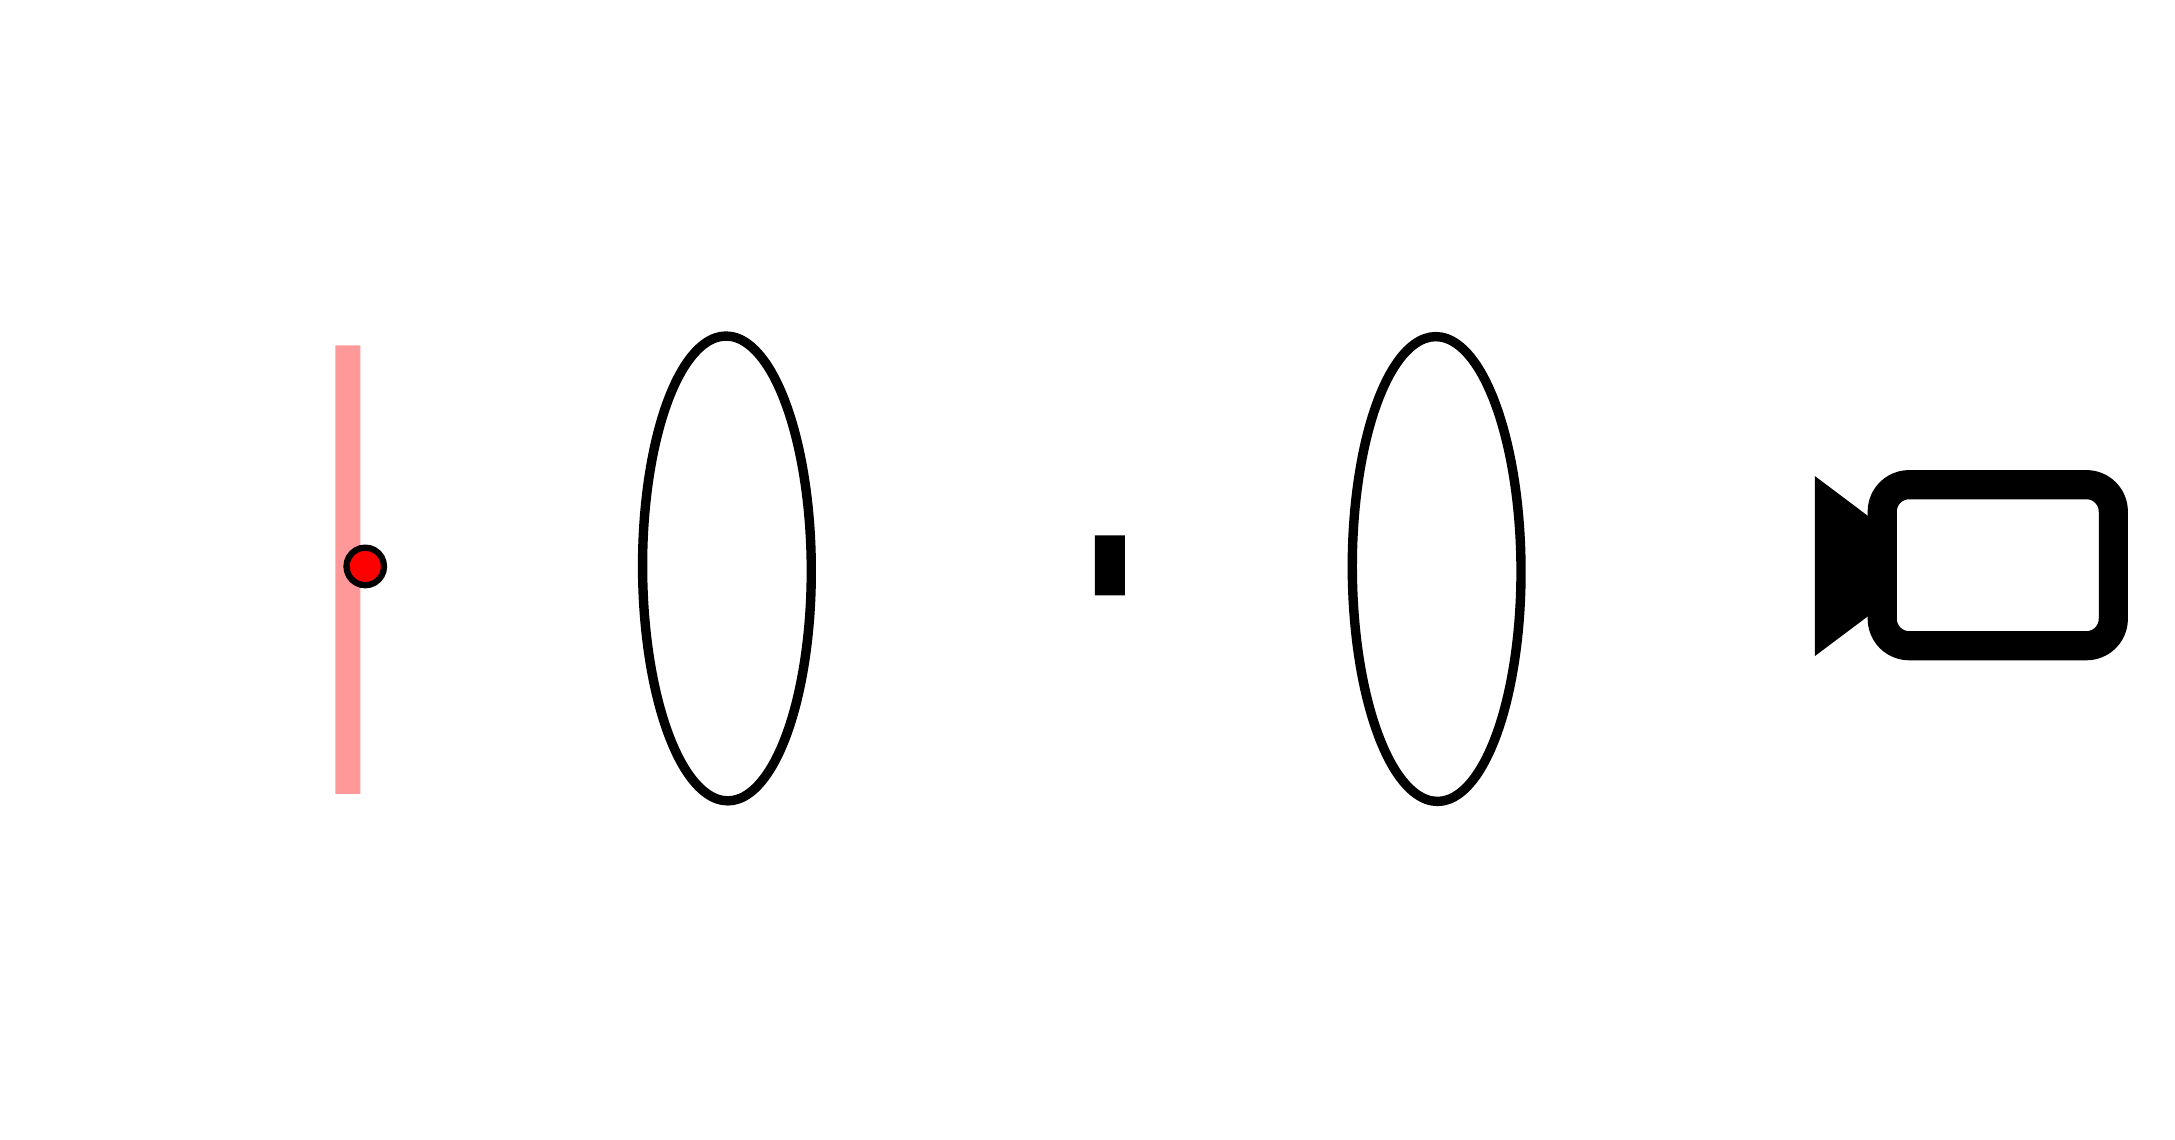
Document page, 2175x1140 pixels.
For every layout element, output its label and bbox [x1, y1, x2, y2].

text_box [1882, 484, 2114, 646]
text_box [1352, 336, 1522, 802]
text_box [1094, 535, 1125, 596]
text_box [346, 547, 385, 586]
text_box [1814, 476, 1875, 657]
text_box [642, 336, 812, 801]
